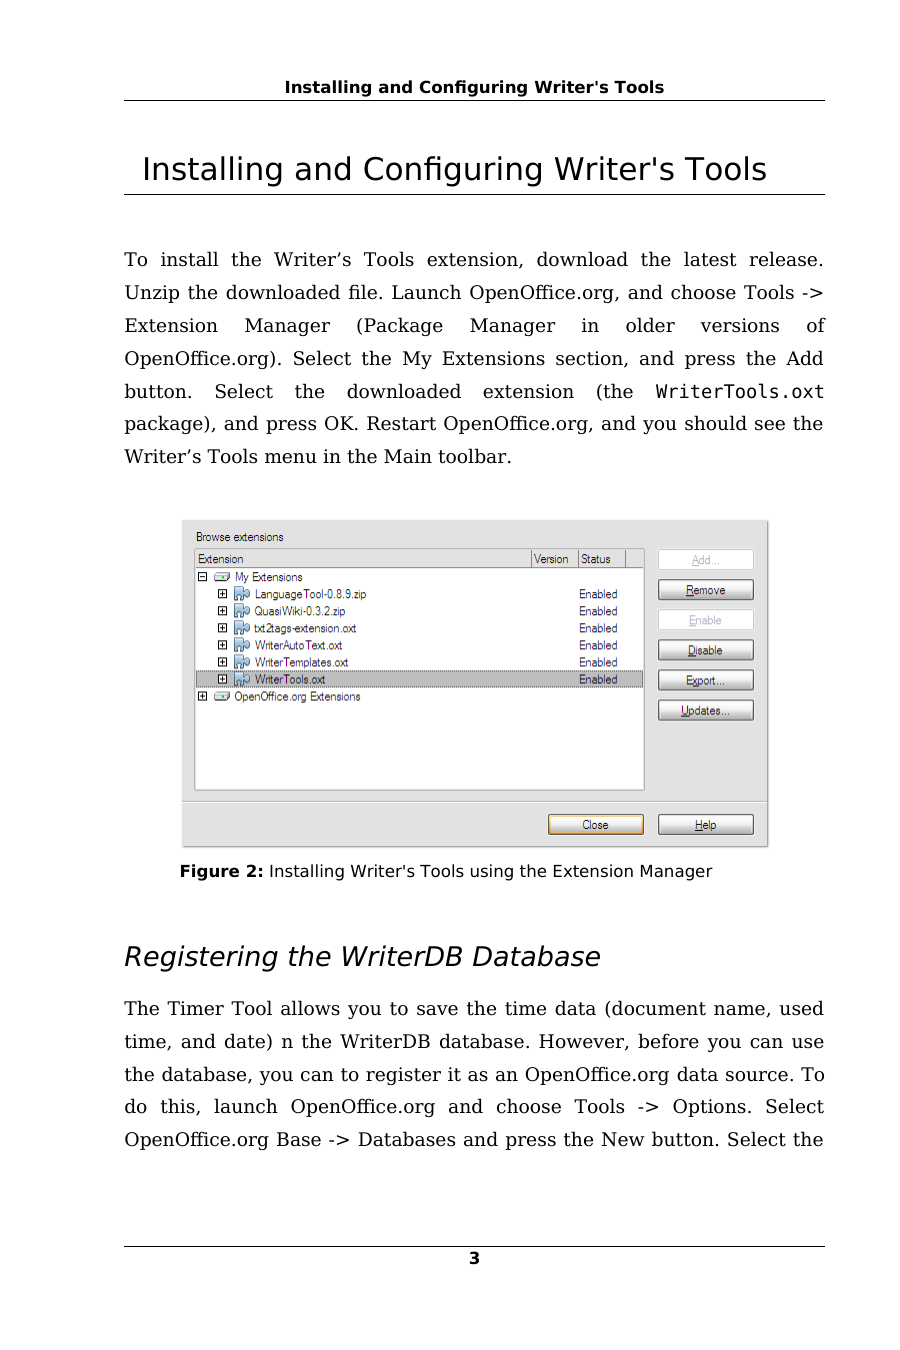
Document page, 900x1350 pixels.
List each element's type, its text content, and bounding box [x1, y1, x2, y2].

subtitle Installing and Configuring Writer's Tools [124, 134, 825, 194]
text Figure 2: Installing Writer's Tools using the Extension Manager [179, 850, 770, 881]
text To install the Writer’s Tools extension, download the latest release. Unzip the downloaded file. Launch OpenOffice.org, and choose Tools -> Extension Manager (Package Manager in older versions of OpenOffice.org). Select the My Extensions section, and press the Add button. Select the downloaded extension (the WriterTools.oxt package), and press OK. Restart OpenOffice.org, and you should see the Writer’s Tools menu in the Main toolbar. [124, 249, 825, 468]
text The Timer Tool allows you to save the time data (document name, used time, and date) n the WriterDB database. However, before you can use the database, you can to register it as an OpenOffice.org data source. To do this, launch OpenOffice.org and choose Tools -> Options. Select OpenOffice.org Base -> Databases and press the New button. Select the [124, 998, 825, 1151]
picture [179, 517, 770, 850]
subtitle Registering the WriterDB Database [124, 942, 825, 973]
